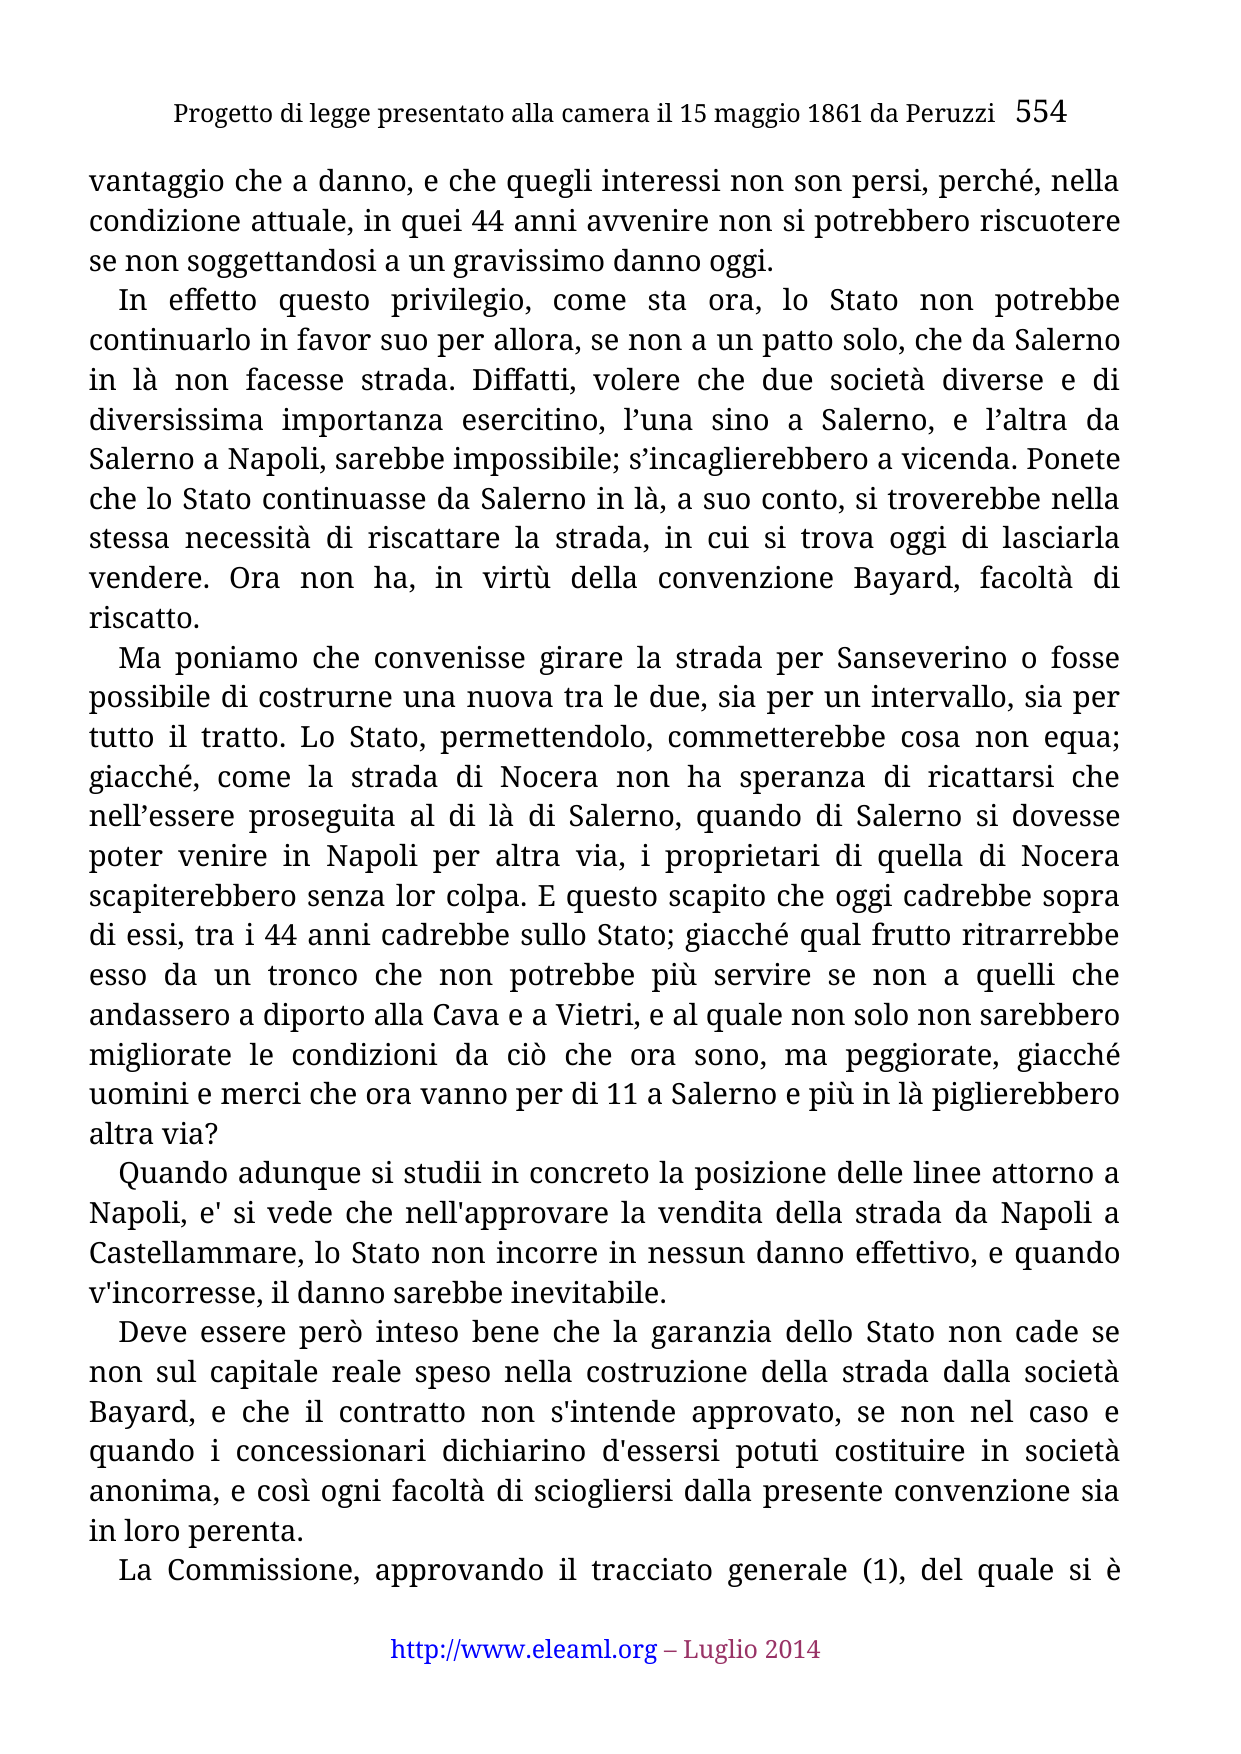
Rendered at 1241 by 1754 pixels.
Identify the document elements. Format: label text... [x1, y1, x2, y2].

text vantaggio che a danno, e che quegli interessi non son persi, perché, nella condizione attuale, in quei 44 anni avvenire non si potrebbero riscuotere se non soggettandosi a un gravissimo danno oggi. [88, 161, 1122, 280]
text La Commissione, approvando il tracciato generale (1), del quale si è [88, 1550, 1122, 1589]
text Deve essere però inteso bene che la garanzia dello Stato non cade se non sul capitale reale speso nella costruzione della strada dalla società Bayard, e che il contratto non s'intende approvato, se non nel caso e quando i concessionari dichiarino d'essersi potuti costituire in società anonima, e così ogni facoltà di sciogliersi dalla presente convenzione sia in loro perenta. [88, 1312, 1122, 1550]
text Quando adunque si studii in concreto la posizione delle linee attorno a Napoli, e' si vede che nell'approvare la vendita della strada da Napoli a Castellammare, lo Stato non incorre in nessun danno effettivo, e quando v'incorresse, il danno sarebbe inevitabile. [88, 1153, 1122, 1312]
text In effetto questo privilegio, come sta ora, lo Stato non potrebbe continuarlo in favor suo per allora, se non a un patto solo, che da Salerno in là non facesse strada. Diffatti, volere che due società diverse e di diversissima importanza esercitino, l’una sino a Salerno, e l’altra da Salerno a Napoli, sarebbe impossibile; s’incaglierebbero a vicenda. Ponete che lo Stato continuasse da Salerno in là, a suo conto, si troverebbe nella stessa necessità di riscattare la strada, in cui si trova oggi di lasciarla vendere. Ora non ha, in virtù della convenzione Bayard, facoltà di riscatto. [88, 280, 1122, 637]
text Ma poniamo che convenisse girare la strada per Sanseverino o fosse possibile di costrurne una nuova tra le due, sia per un intervallo, sia per tutto il tratto. Lo Stato, permettendolo, commetterebbe cosa non equa; giacché, come la strada di Nocera non ha speranza di ricattarsi che nell’essere proseguita al di là di Salerno, quando di Salerno si dovesse poter venire in Napoli per altra via, i proprietari di quella di Nocera scapiterebbero senza lor colpa. E questo scapito che oggi cadrebbe sopra di essi, tra i 44 anni cadrebbe sullo Stato; giacché qual frutto ritrarrebbe esso da un tronco che non potrebbe più servire se non a quelli che andassero a diporto alla Cava e a Vietri, e al quale non solo non sarebbero migliorate le condizioni da ciò che ora sono, ma peggiorate, giacché uomini e merci che ora vanno per di 11 a Salerno e più in là piglierebbero altra via? [88, 637, 1122, 1153]
